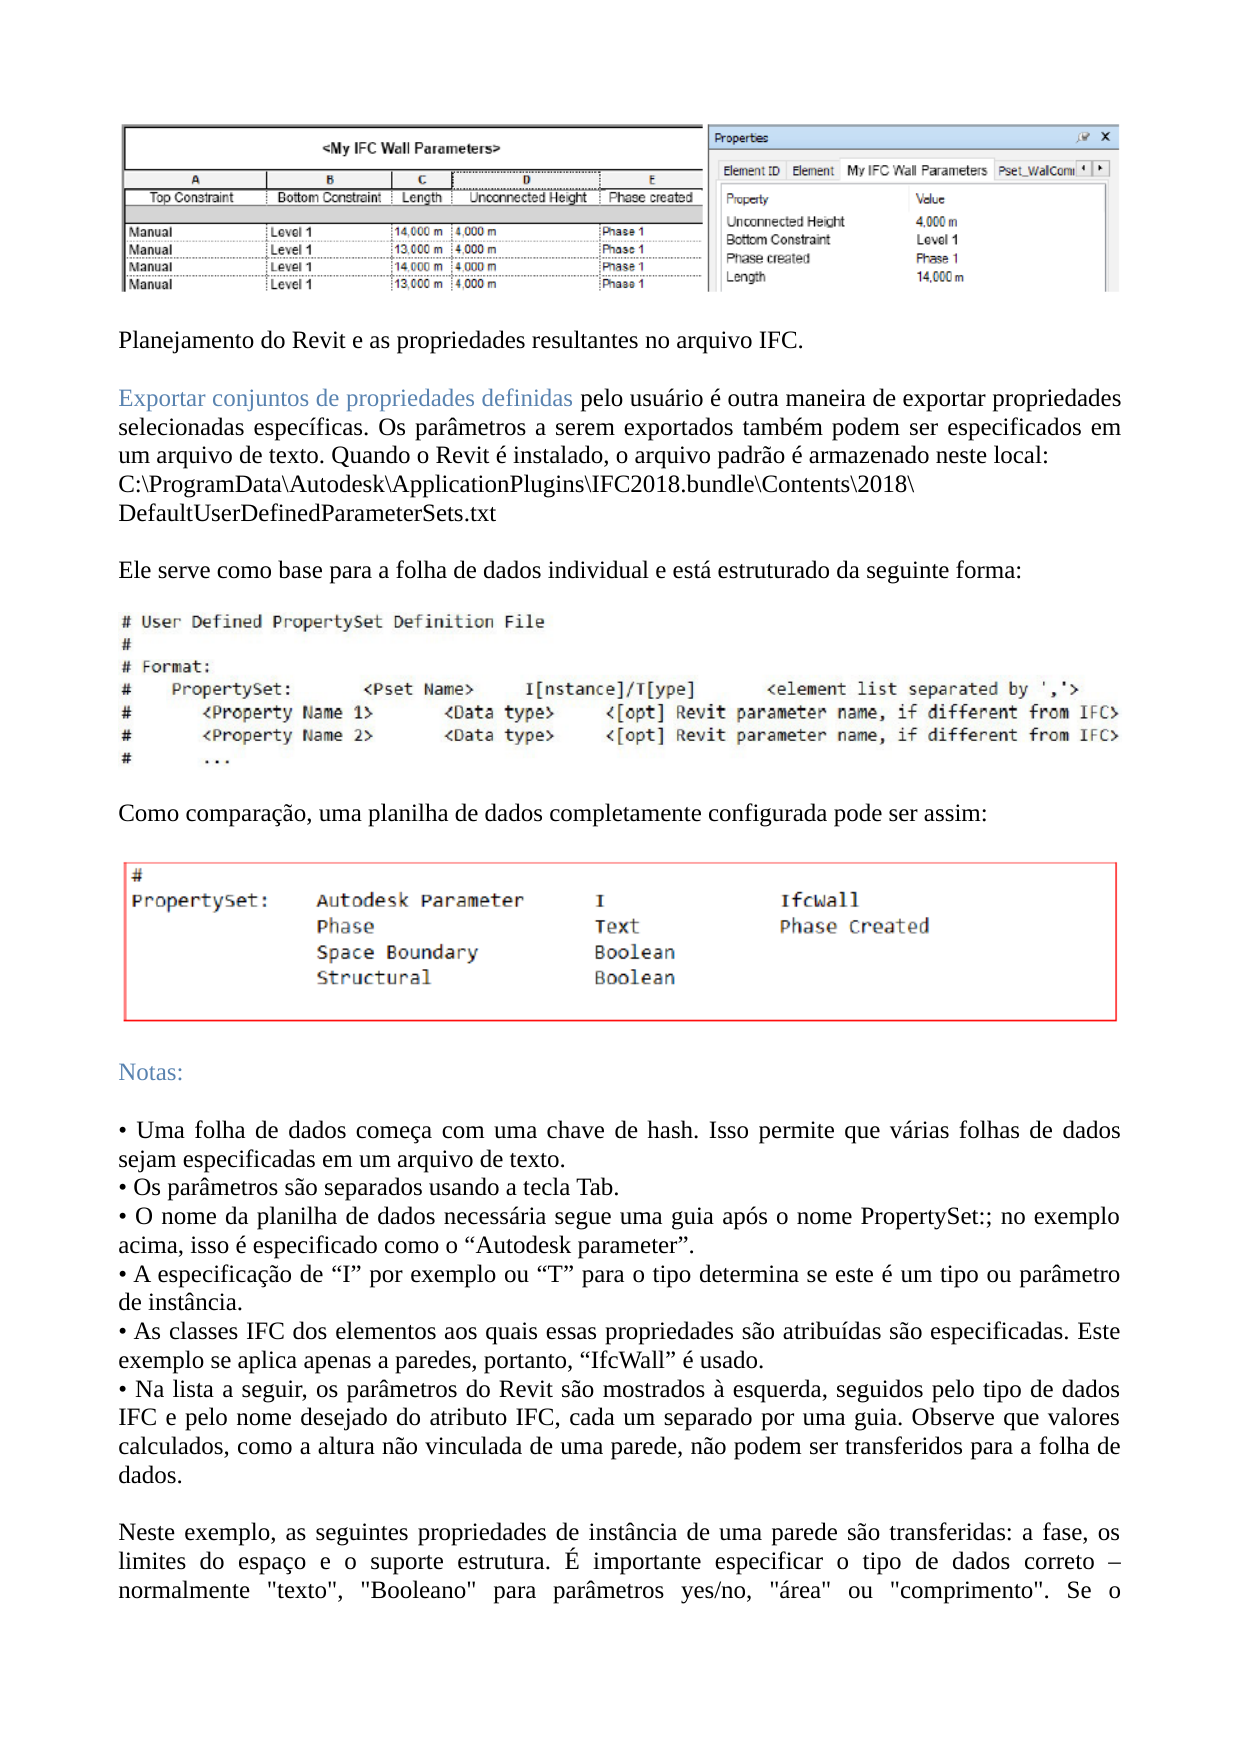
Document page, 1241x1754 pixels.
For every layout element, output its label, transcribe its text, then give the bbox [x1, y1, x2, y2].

text • As classes IFC dos elementos aos quais essas propriedades são atribuídas são especificadas. Este exemplo se aplica apenas a paredes, portanto, “IfcWall” é usado. [118, 1316, 1122, 1374]
text Planejamento do Revit e as propriedades resultantes no arquivo IFC. [118, 325, 1122, 354]
text Como comparação, uma planilha de dados completamente configurada pode ser assim: [118, 798, 1122, 827]
text • Os parâmetros são separados usando a tecla Tab. [118, 1172, 1122, 1201]
text • Na lista a seguir, os parâmetros do Revit são mostrados à esquerda, seguidos pelo tipo de dados IFC e pelo nome desejado do atributo IFC, cada um separado por uma guia. Observe que valores calculados, como a altura não vinculada de uma parede, não podem ser transferidos para a folha de dados. [118, 1374, 1122, 1489]
text Notas: [118, 1057, 1122, 1086]
text Ele serve como base para a folha de dados individual e está estruturado da seguinte forma: [118, 555, 1122, 584]
picture [118, 118, 1123, 297]
text • A especificação de “I” por exemplo ou “T” para o tipo determina se este é um tipo ou parâmetro de instância. [118, 1259, 1122, 1316]
text • O nome da planilha de dados necessária segue uma guia após o nome PropertySet:; no exemplo acima, isso é especificado como o “Autodesk parameter”. [118, 1201, 1122, 1259]
text C:\ProgramData\Autodesk\ApplicationPlugins\IFC2018.bundle\Contents\2018\DefaultUserDefinedParameterSets.txt [118, 469, 1122, 527]
text • Uma folha de dados começa com uma chave de hash. Isso permite que várias folhas de dados sejam especificadas em um arquivo de texto. [118, 1115, 1122, 1172]
text Neste exemplo, as seguintes propriedades de instância de uma parede são transferidas: a fase, os limites do espaço e o suporte estrutura. É importante especificar o tipo de dados correto – normalmente "texto", "Booleano" para parâmetros yes/no, "área" ou "comprimento". Se o [118, 1517, 1122, 1604]
text Exportar conjuntos de propriedades definidas pelo usuário é outra maneira de exportar propriedades selecionadas específicas. Os parâmetros a serem exportados também podem ser especificados em um arquivo de texto. Quando o Revit é instalado, o arquivo padrão é armazenado neste local: [118, 383, 1122, 469]
picture [118, 855, 1123, 1029]
picture [118, 612, 1123, 770]
